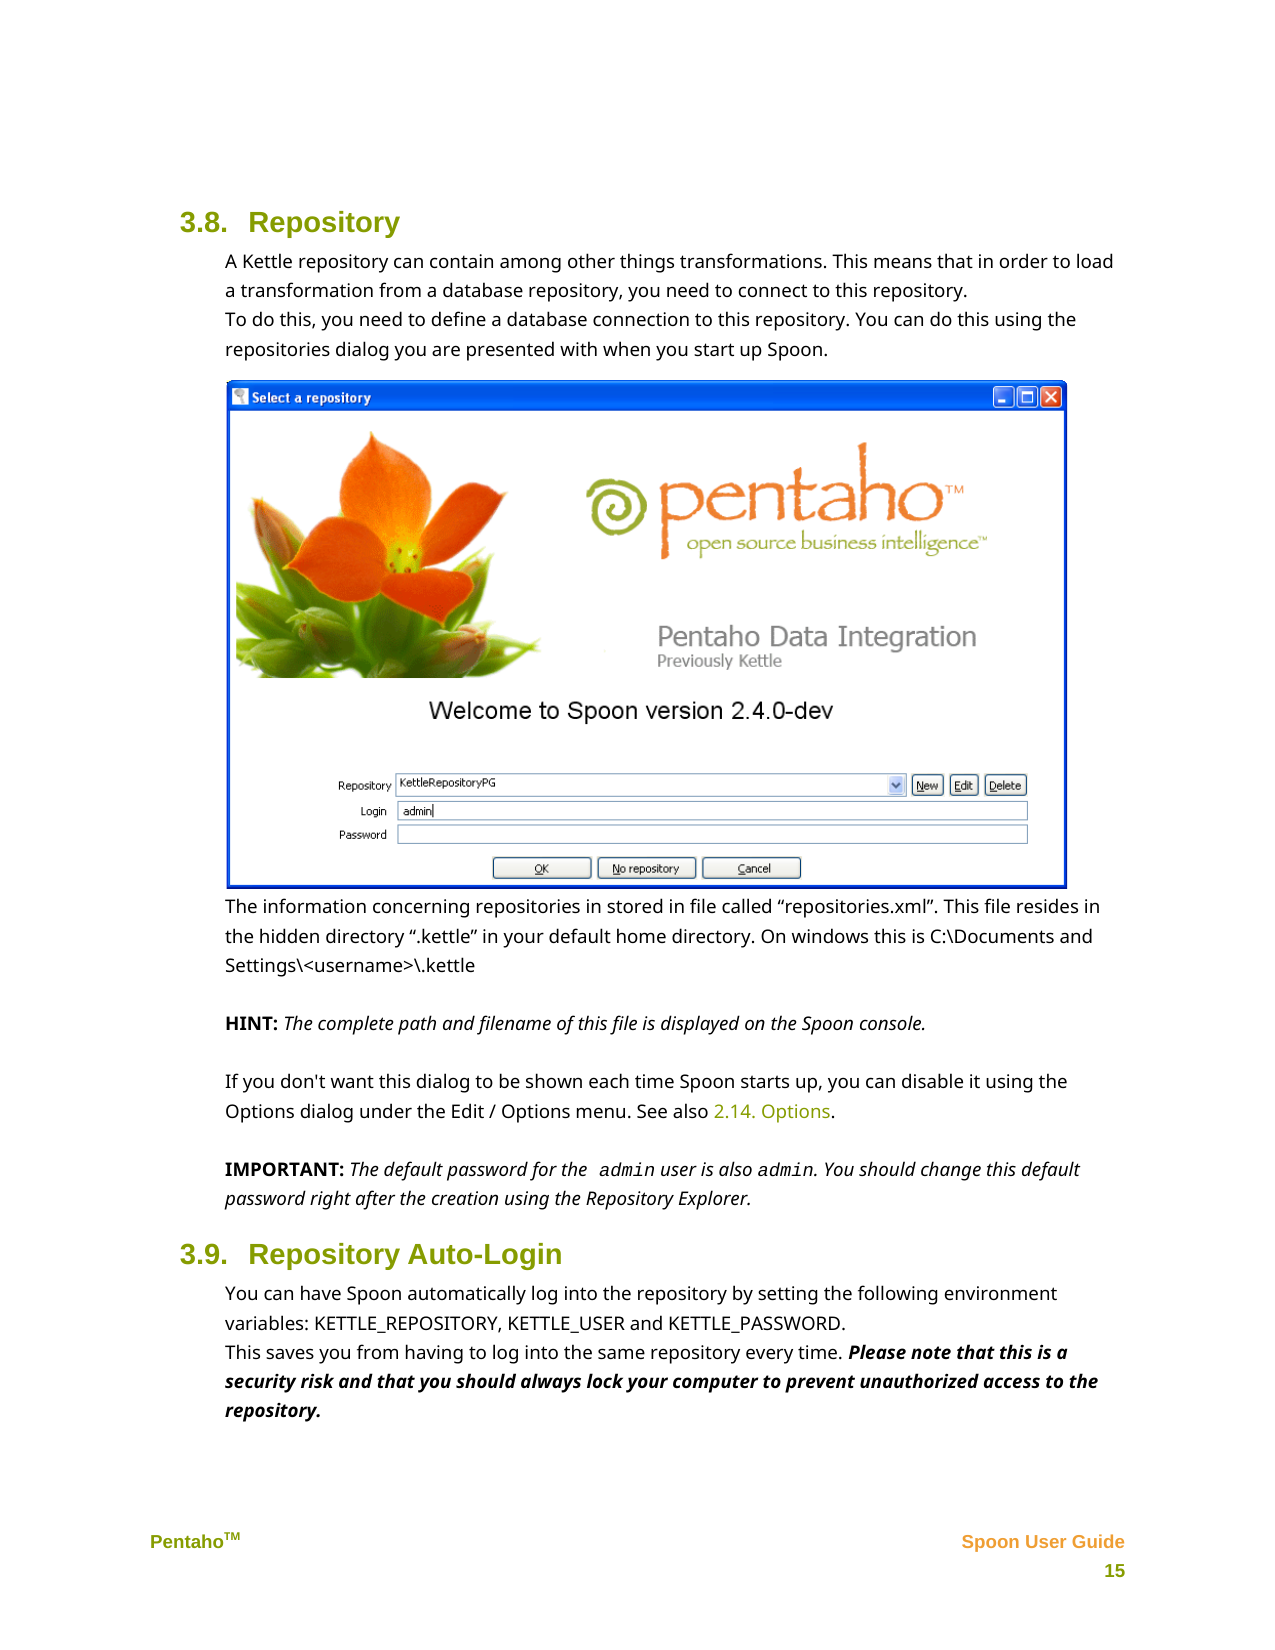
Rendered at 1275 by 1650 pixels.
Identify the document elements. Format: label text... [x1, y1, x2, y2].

text This saves you from having to log into the same repository every time. Please note that this is a security risk and that you should always lock your computer to prevent unauthorized access to the repository. [225, 1336, 1125, 1423]
text A Kettle repository can contain among other things transformations. This means that in order to load a transformation from a database repository, you need to connect to this repository. [225, 245, 1125, 303]
subtitle Repository [179, 204, 1125, 239]
text IMPORTANT: The default password for the admin user is also admin. You should change this default password right after the creation using the Repository Explorer. [225, 1153, 1125, 1211]
text HINT: The complete path and filename of this file is displayed on the Spoon console. [225, 1007, 1125, 1036]
text If you don't want this dialog to be shown each time Spoon starts up, you can disable it using the Options dialog under the Edit / Options menu. See also 2.14. Options. [225, 1066, 1125, 1124]
picture [226, 380, 1068, 889]
text The information concerning repositories in stored in file called “repositories.xml”. This file resides in the hidden directory “.kettle” in your default home directory. On windows this is C:\Documents and Settings\<username>\.kettle [225, 362, 1125, 978]
text To do this, you need to define a database connection to this repository. You can do this using the repositories dialog you are presented with when you start up Spoon. [225, 303, 1125, 362]
text You can have Spoon automatically log into the repository by setting the following environment variables: KETTLE_REPOSITORY, KETTLE_USER and KETTLE_PASSWORD. [225, 1277, 1125, 1336]
subtitle Repository Auto-Login [179, 1236, 1125, 1271]
